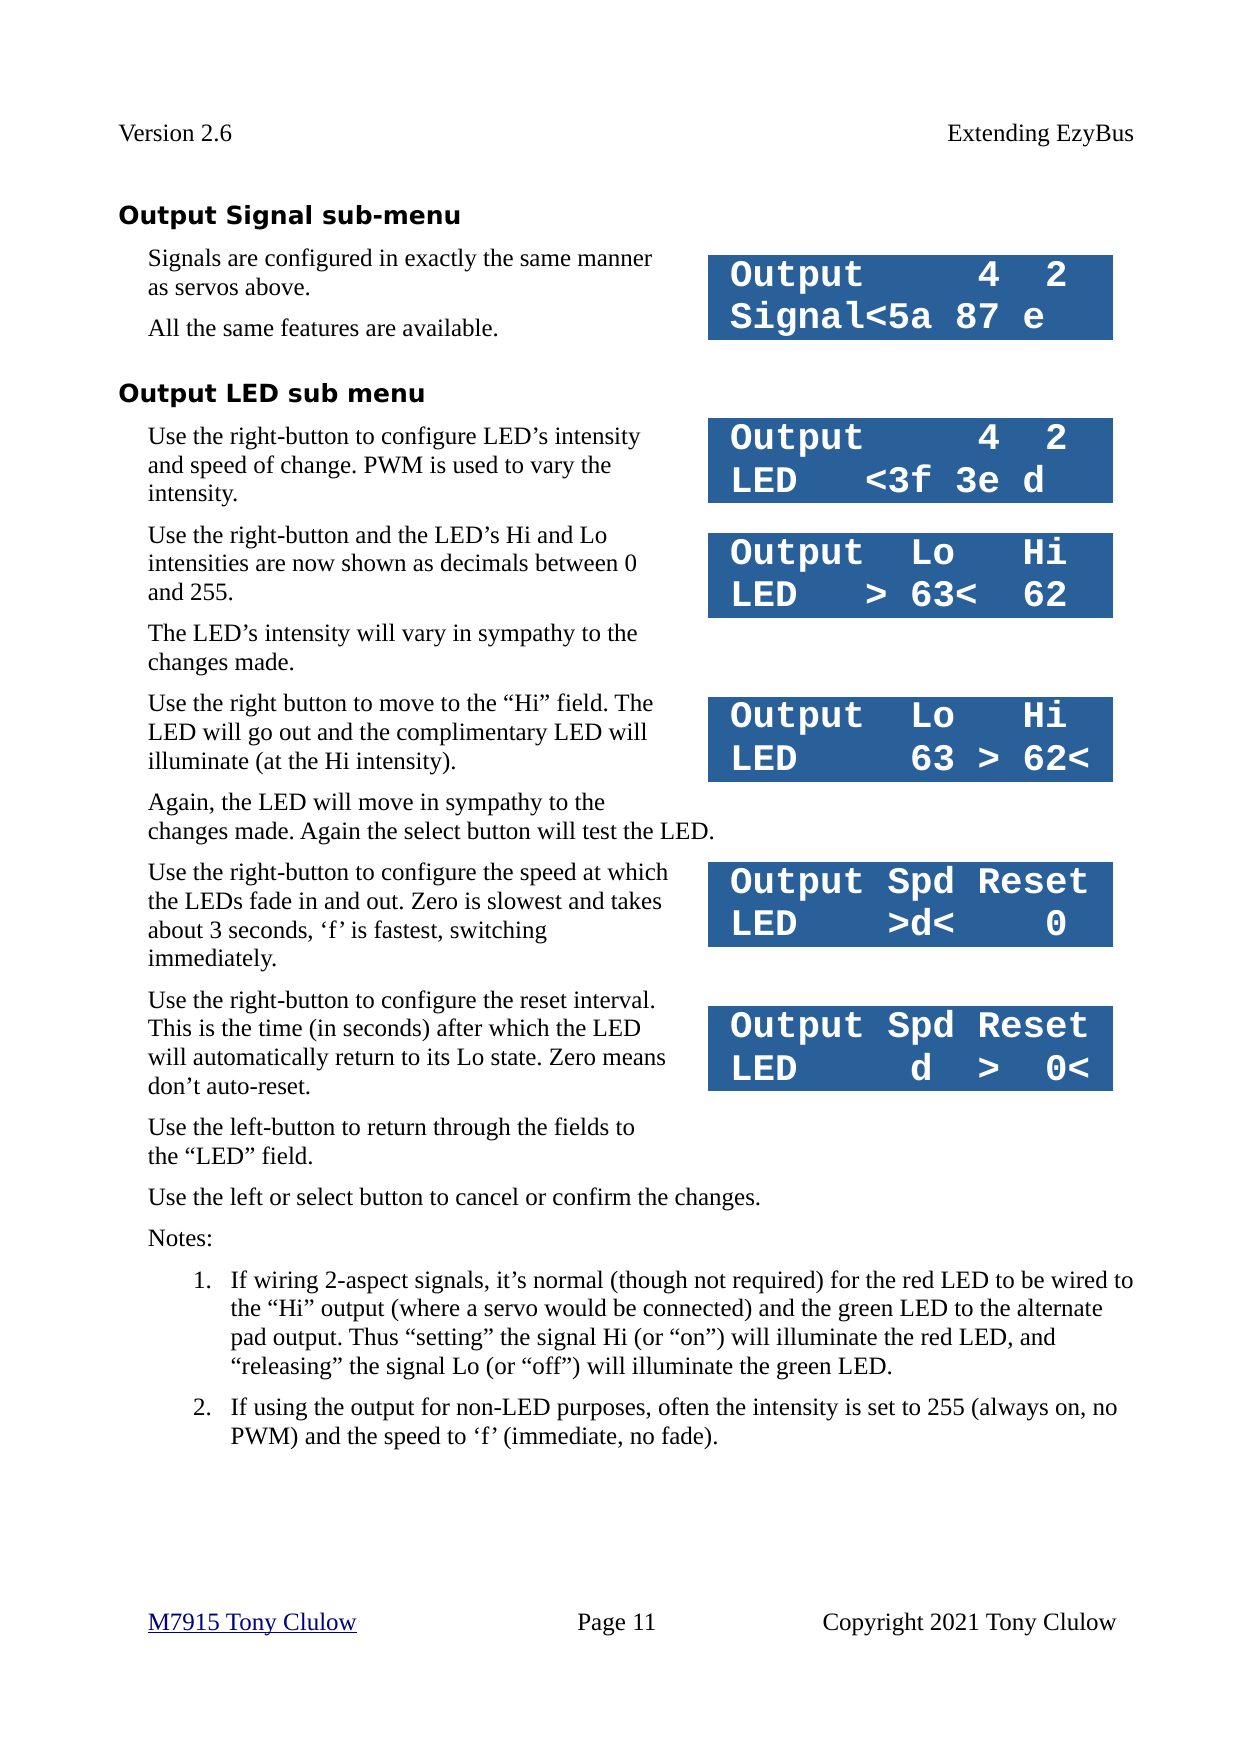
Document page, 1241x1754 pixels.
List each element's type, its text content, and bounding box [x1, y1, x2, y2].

text All the same features are available. [148, 313, 1134, 342]
text Use the right-button to configure the speed at which the LEDs fade in and out. Zero is slowest and takes about 3 seconds, ‘f’ is fastest, switching immediately. [148, 857, 1134, 972]
subtitle Output Signal sub-menu [118, 201, 1134, 231]
text Use the left or select button to cancel or confirm the changes. [148, 1182, 1134, 1211]
list If wiring 2-aspect signals, it’s normal (though not required) for the red LED to be wired to the “Hi” output (where a servo would be connected) and the green LED to the alternate pad output. Thus “setting” the signal Hi (or “on”) will illuminate the red LED, and “releasing” the signal Lo (or “off”) will illuminate the green LED. [193, 1265, 1134, 1380]
list If using the output for non-LED purposes, often the intensity is set to 255 (always on, no PWM) and the speed to ‘f’ (immediate, no fade). [193, 1392, 1134, 1450]
text Use the right button to move to the “Hi” field. The LED will go out and the complimentary LED will illuminate (at the Hi intensity). [148, 688, 1134, 775]
text Use the right-button to configure the reset interval. This is the time (in seconds) after which the LED will automatically return to its Lo state. Zero means don’t auto-reset. [148, 985, 1134, 1100]
text Use the right-button to configure LED’s intensity and speed of change. PWM is used to vary the intensity. [148, 421, 1134, 507]
text Use the left-button to return through the fields to the “LED” field. [148, 1112, 1134, 1170]
text Notes: [148, 1223, 1134, 1252]
text Again, the LED will move in sympathy to the changes made. Again the select button will test the LED. [148, 787, 1134, 845]
subtitle Output LED sub menu [118, 379, 1134, 408]
text The LED’s intensity will vary in sympathy to the changes made. [148, 618, 1134, 676]
text Signals are configured in exactly the same manner as servos above. [148, 243, 1134, 301]
text Use the right-button and the LED’s Hi and Lo intensities are now shown as decimals between 0 and 255. [148, 520, 1134, 606]
